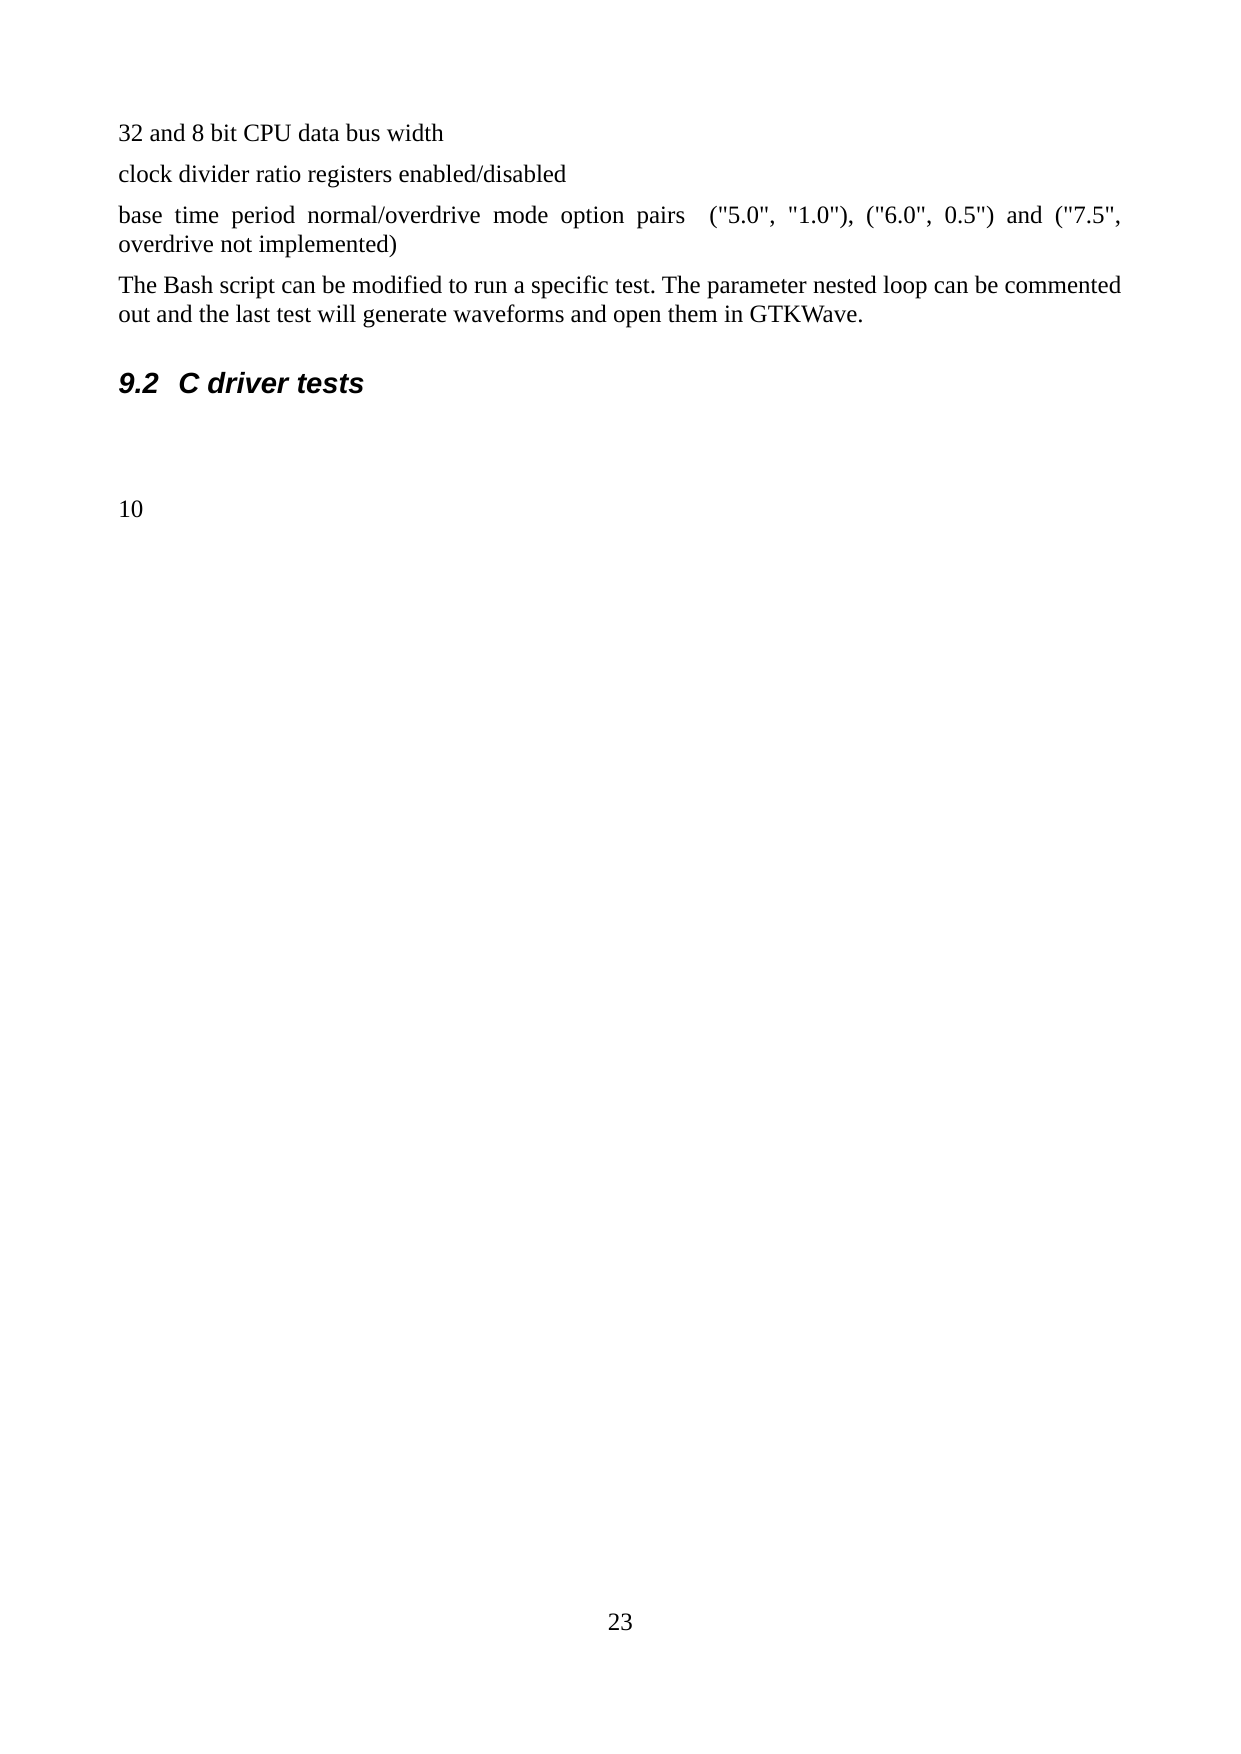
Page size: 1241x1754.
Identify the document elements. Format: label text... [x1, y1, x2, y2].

text 32 and 8 bit CPU data bus width [118, 118, 1122, 147]
text The Bash script can be modified to run a specific test. The parameter nested loop can be commented out and the last test will generate waveforms and open them in GTKWave. [118, 271, 1122, 328]
text base time period normal/overdrive mode option pairs ("5.0", "1.0"), ("6.0", 0.5") and ("7.5", overdrive not implemented) [118, 201, 1122, 258]
text clock divider ratio registers enabled/disabled [118, 159, 1122, 188]
subtitle C driver tests [118, 366, 1122, 399]
